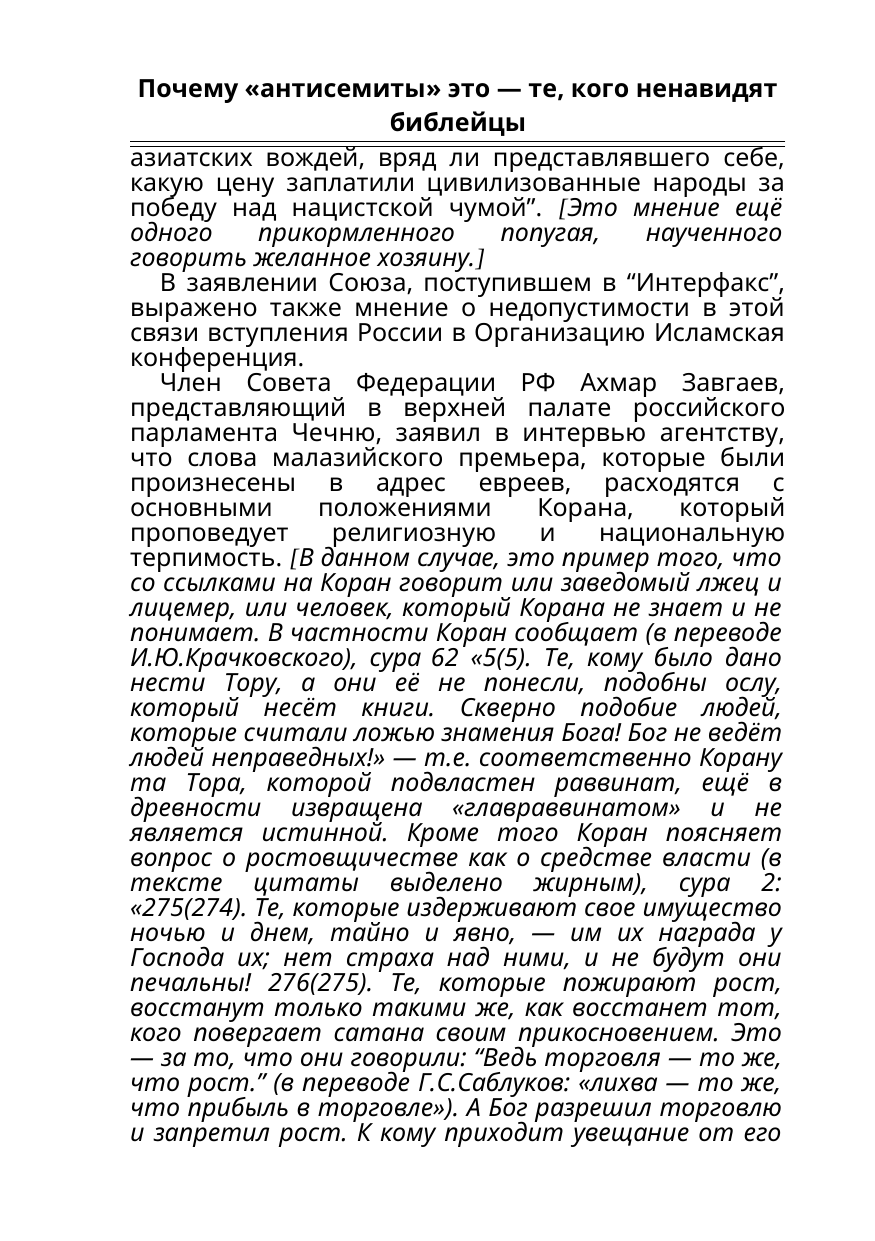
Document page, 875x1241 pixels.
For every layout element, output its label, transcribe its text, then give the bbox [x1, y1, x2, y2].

text Член Совета Федерации РФ Ахмар Завгаев, представляющий в верхней палате российского парламента Чечню, заявил в интервью агентству, что слова малазийского премьера, которые были произнесены в адрес евреев, расходятся с основными положениями Корана, который проповедует религиозную и национальную терпимость. [В данном случае, это пример того, что со ссылками на Коран говорит или заведомый лжец и лицемер, или человек, который Корана не знает и не понимает. В частности Коран сообщает (в переводе И.Ю.Крачковского), сура 62 «5(5). Те, кому было дано нести Тору, а они её не понесли, подобны ослу, который несёт книги. Скверно подобие людей, которые считали ложью знамения Бога! Бог не ведёт людей неправедных!» — т.е. соответственно Корану та Тора, которой подвластен раввинат, ещё в древности извращена «главраввинатом» и не является истинной. Кроме того Коран поясняет вопрос о ростовщичестве как о средстве власти (в тексте цитаты выделено жирным), сура 2: «275(274). Те, которые издерживают свое имущество ночью и днем, тайно и явно, — им их награда у Господа их; нет страха над ними, и не будут они печальны! 276(275). Те, которые пожирают рост, восстанут только такими же, как восстанет тот, кого повергает сатана своим прикосновением. Это — за то, что они говорили: “Ведь торговля — то же, что рост.” (в переводе Г.С.Саблуков: «лихва — то же, что прибыль в торговле»). А Бог разрешил торговлю и запретил рост. К кому приходит увещание от его [130, 371, 785, 1146]
text азиатских вождей, вряд ли представлявшего себе, какую цену заплатили цивилизованные народы за победу над нацистской чумой”. [Это мнение ещё одного прикормленного попугая, наученного говорить желанное хозяину.] [130, 147, 785, 271]
text В заявлении Союза, поступившем в “Интерфакс”, выражено также мнение о недопустимости в этой связи вступления России в Организацию Исламская конференция. [130, 271, 785, 371]
